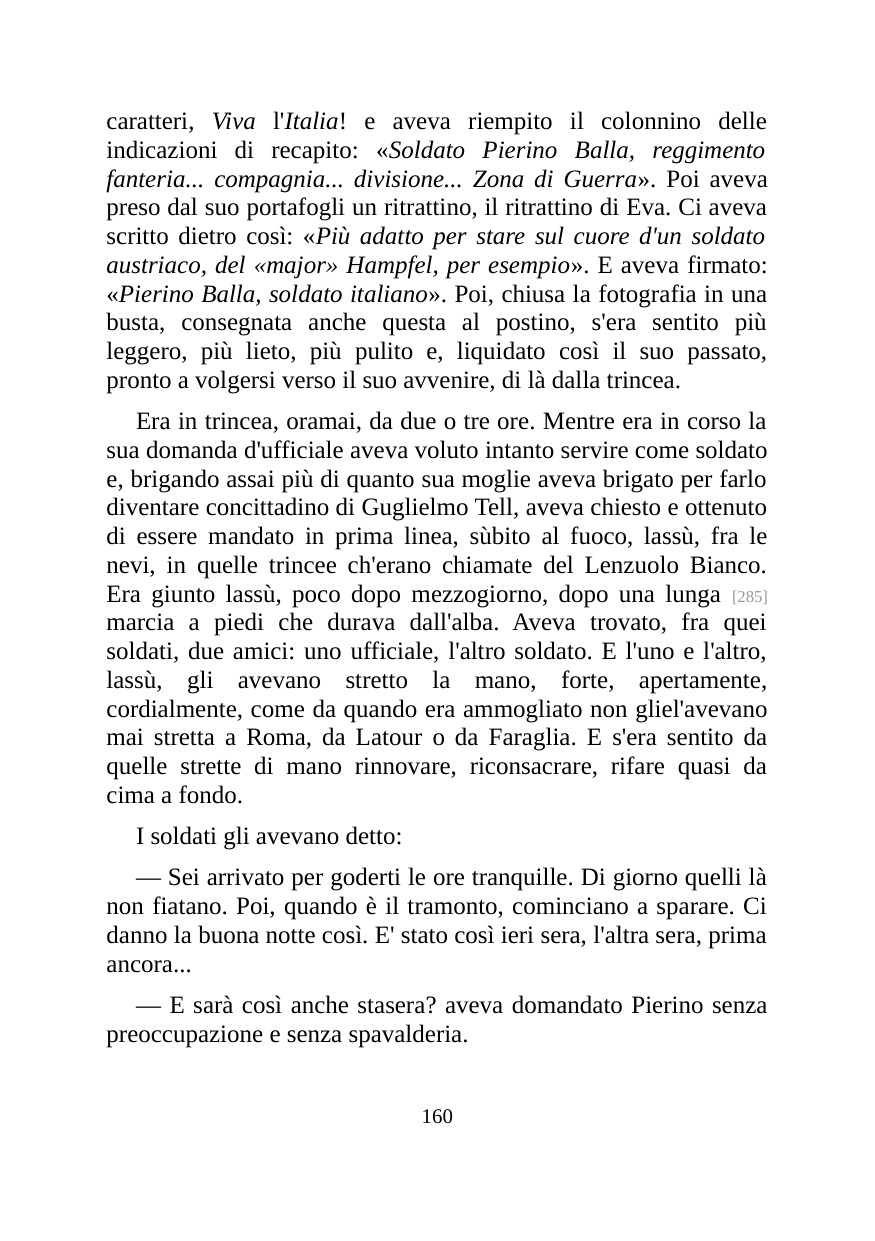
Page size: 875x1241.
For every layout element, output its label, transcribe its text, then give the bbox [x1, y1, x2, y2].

text — E sarà così anche stasera? aveva domandato Pierino senza preoccupazione e senza spavalderia. [106, 990, 768, 1047]
text — Sei arrivato per goderti le ore tranquille. Di giorno quelli là non fiatano. Poi, quando è il tramonto, cominciano a sparare. Ci danno la buona notte così. E' stato così ieri sera, l'altra sera, prima ancora... [106, 862, 768, 977]
text caratteri, Viva l'Italia! e aveva riempito il colonnino delle indicazioni di recapito: «Soldato Pierino Balla, reggimento fanteria... compagnia... divisione... Zona di Guerra». Poi aveva preso dal suo portafogli un ritrattino, il ritrattino di Eva. Ci aveva scritto dietro così: «Più adatto per stare sul cuore d'un soldato austriaco, del «major» Hampfel, per esempio». E aveva firmato: «Pierino Balla, soldato italiano». Poi, chiusa la fotografia in una busta, consegnata anche questa al postino, s'era sentito più leggero, più lieto, più pulito e, liquidato così il suo passato, pronto a volgersi verso il suo avvenire, di là dalla trincea. [106, 106, 768, 394]
text I soldati gli avevano detto: [106, 821, 768, 850]
text Era in trincea, oramai, da due o tre ore. Mentre era in corso la sua domanda d'ufficiale aveva voluto intanto servire come soldato e, brigando assai più di quanto sua moglie aveva brigato per farlo diventare concittadino di Guglielmo Tell, aveva chiesto e ottenuto di essere mandato in prima linea, sùbito al fuoco, lassù, fra le nevi, in quelle trincee ch'erano chiamate del Lenzuolo Bianco. Era giunto lassù, poco dopo mezzogiorno, dopo una lunga [285] marcia a piedi che durava dall'alba. Aveva trovato, fra quei soldati, due amici: uno ufficiale, l'altro soldato. E l'uno e l'altro, lassù, gli avevano stretto la mano, forte, apertamente, cordialmente, come da quando era ammogliato non gliel'avevano mai stretta a Roma, da Latour o da Faraglia. E s'era sentito da quelle strette di mano rinnovare, riconsacrare, rifare quasi da cima a fondo. [106, 406, 768, 809]
